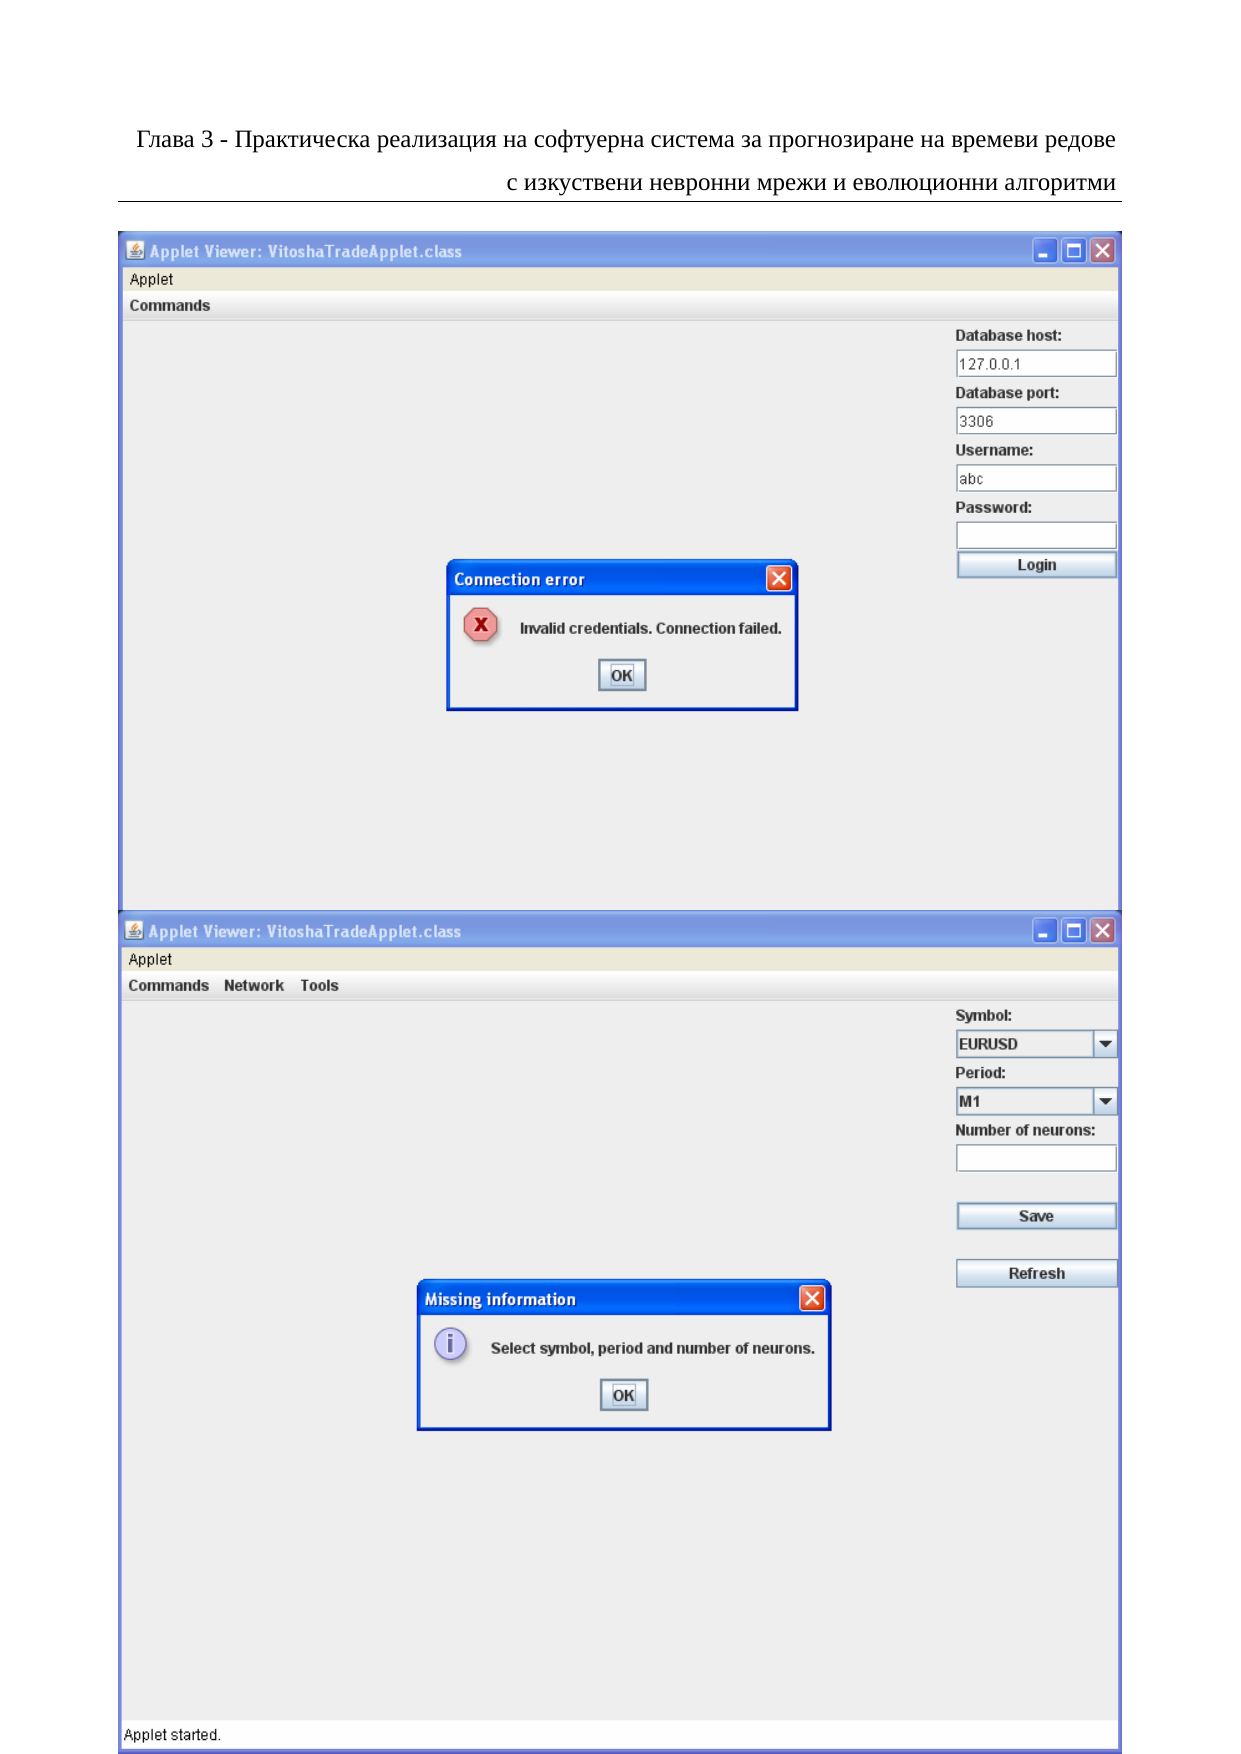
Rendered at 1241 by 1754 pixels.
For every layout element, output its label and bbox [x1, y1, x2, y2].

picture [118, 231, 1122, 1754]
